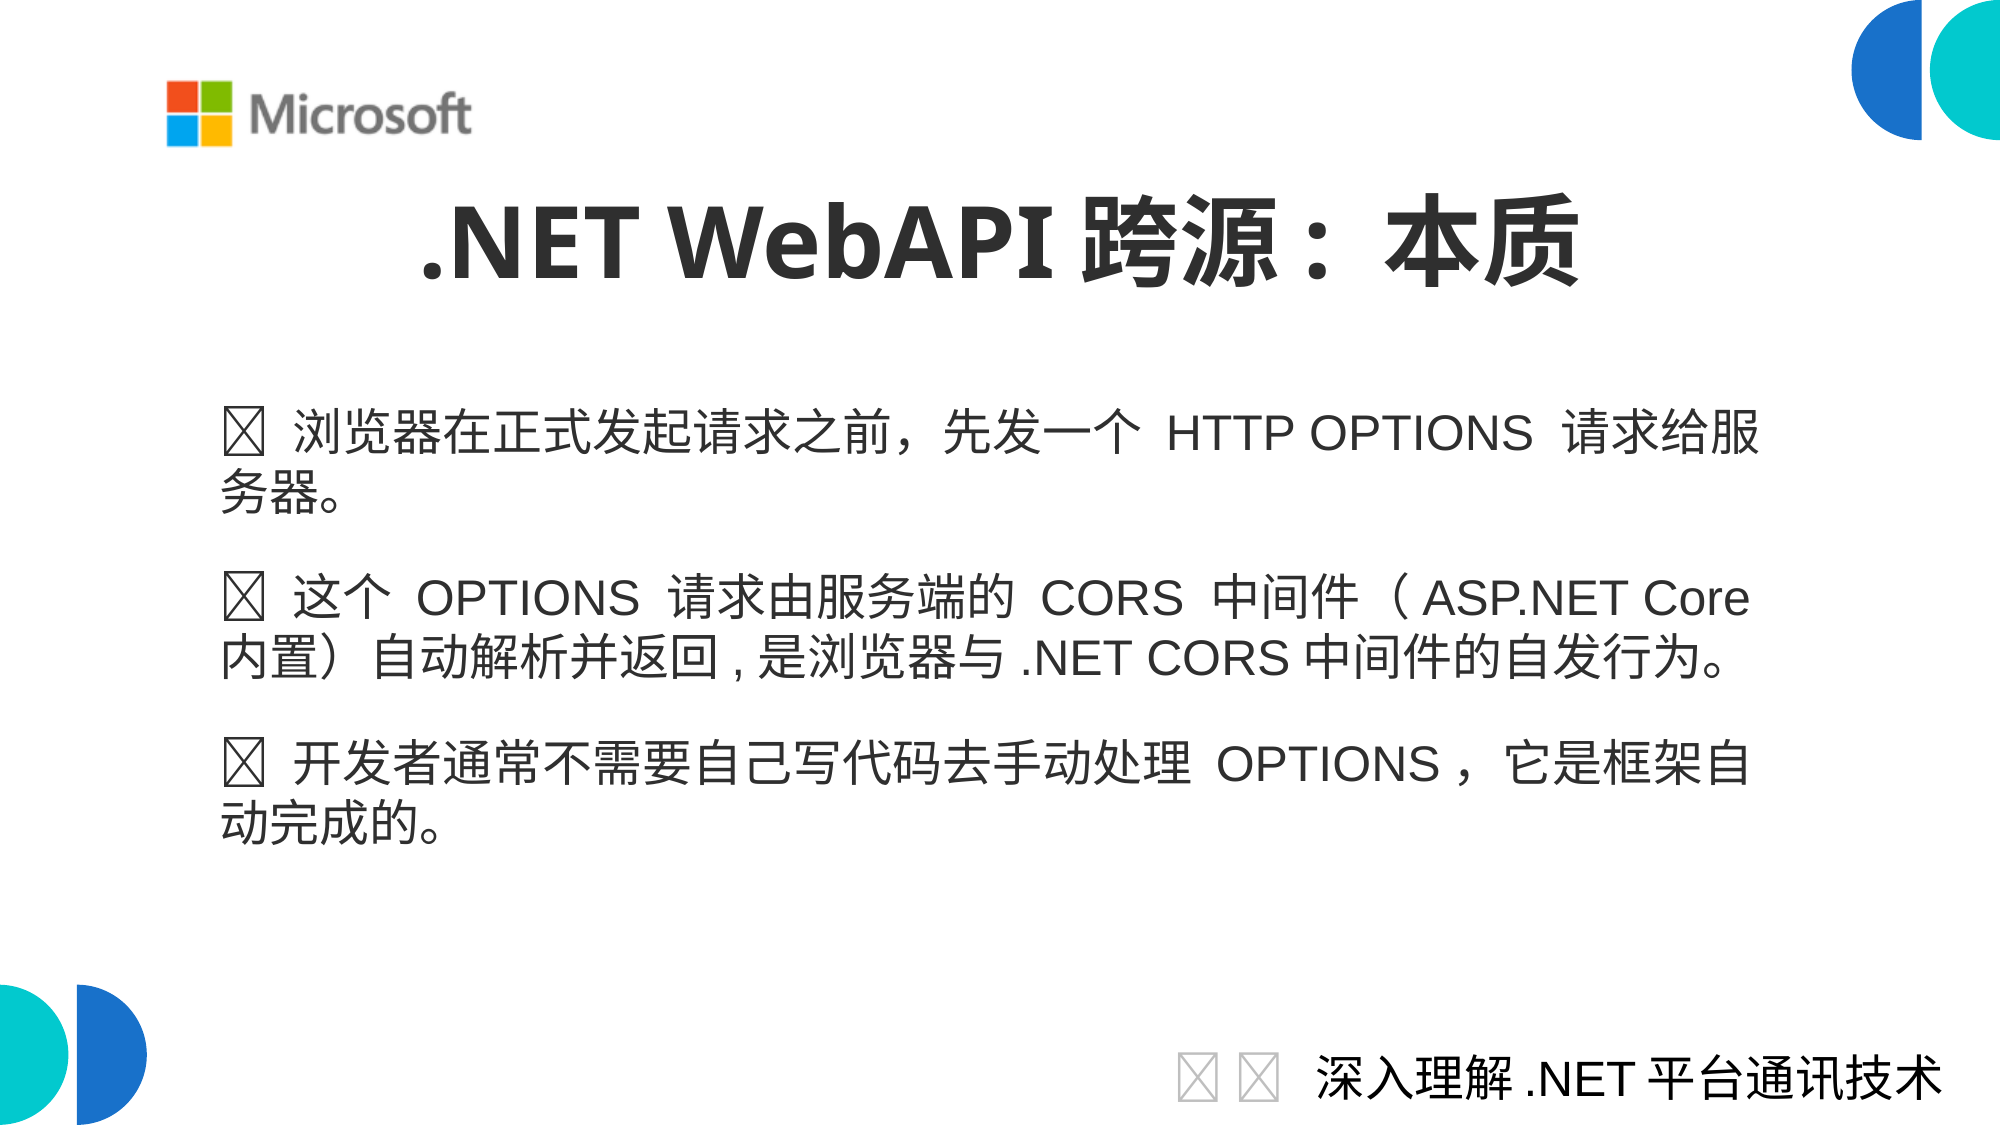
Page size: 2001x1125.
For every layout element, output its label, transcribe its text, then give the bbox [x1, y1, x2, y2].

subtitle 🚀 🚀 深入理解.NET平台通讯技术 [1173, 1046, 1952, 1107]
text_box 🚀 浏览器在正式发起请求之前，先发一个 HTTP OPTIONS 请求给服务器。 🚀 这个 OPTIONS 请求由服务端的 CORS 中间件（ASP.NET Core 内置）自动解析并返回,是浏览器与.NET CORS中间件的自发行为。 🚀 开发者通常不需要自己写代码去手动处理 OPTIONS，它是框架自动完成的。 [204, 392, 1817, 867]
title .NET WebAPI跨源: 本质 [138, 145, 1862, 332]
picture [85, 41, 552, 189]
